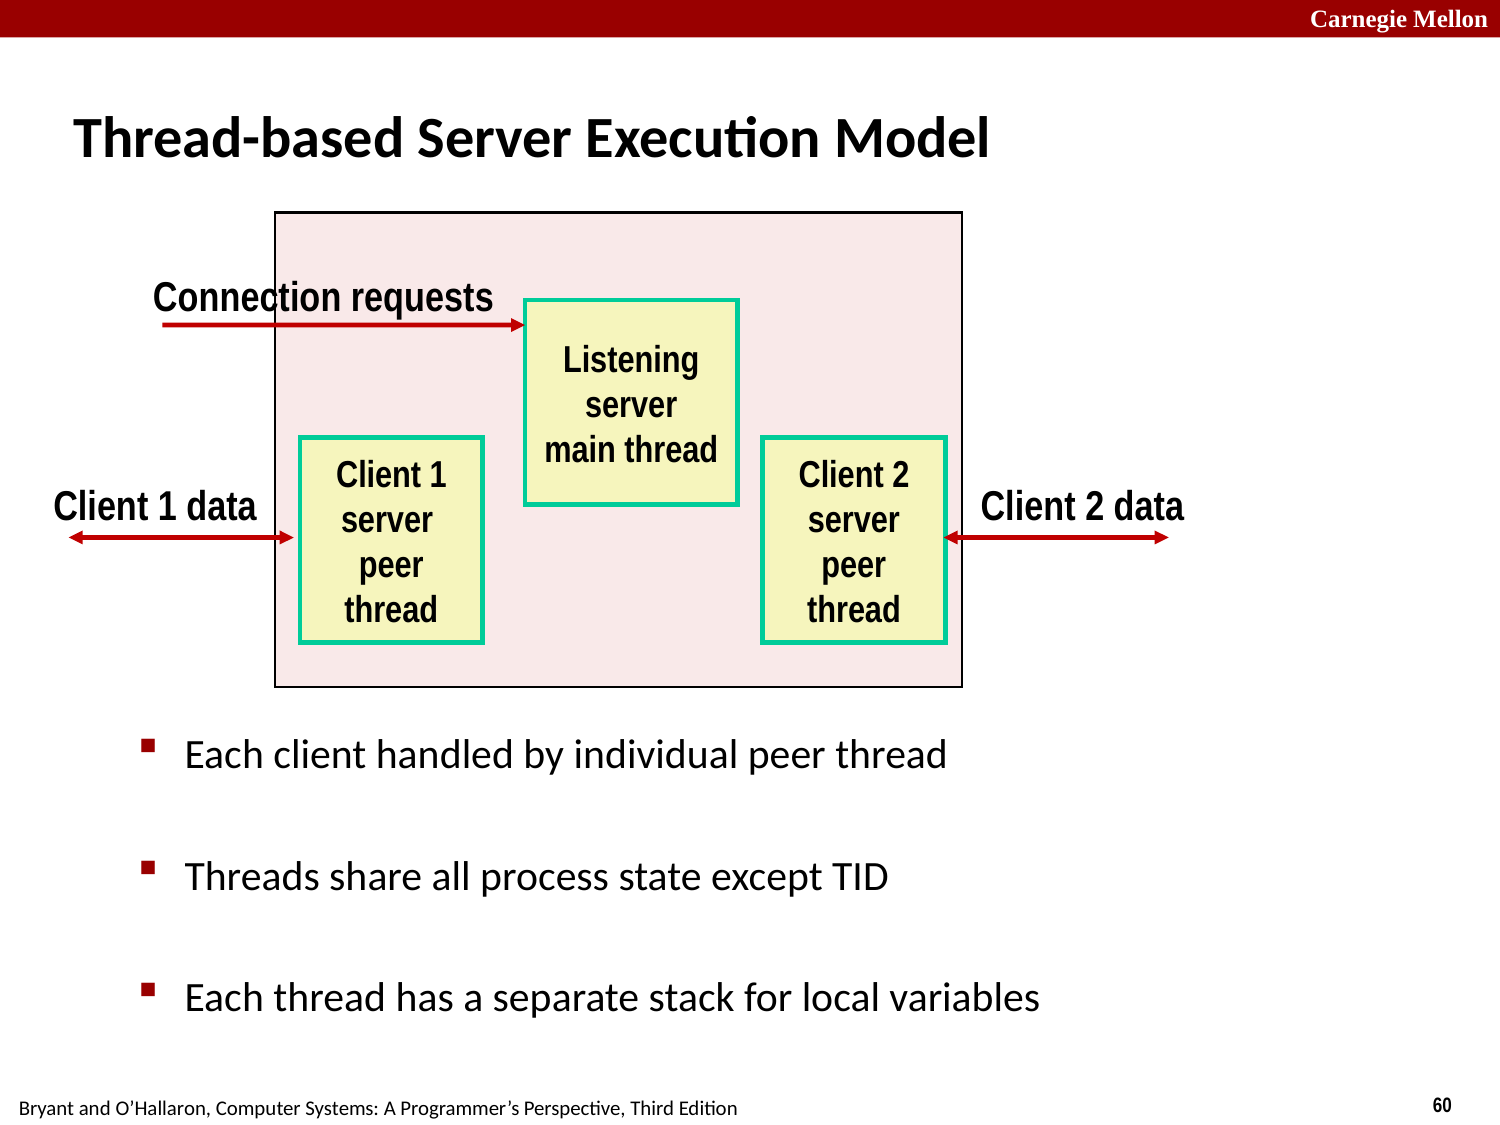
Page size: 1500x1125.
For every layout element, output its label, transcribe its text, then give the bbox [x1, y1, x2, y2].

text_box Listening server main thread [524, 299, 738, 505]
text_box Connection requests [137, 262, 509, 328]
text_box Client 2 server peer thread [762, 437, 946, 643]
text_box [274, 212, 963, 688]
text_box Client 1 data [38, 471, 272, 537]
list Each client handled by individual peer thread Threads share all process state except TID Each thread has a separate stack for local variables [47, 719, 1411, 1052]
text_box Client 2 data [965, 471, 1200, 537]
text_box Client 1 server peer thread [299, 437, 483, 643]
title Thread-based Server Execution Model [58, 71, 1304, 197]
